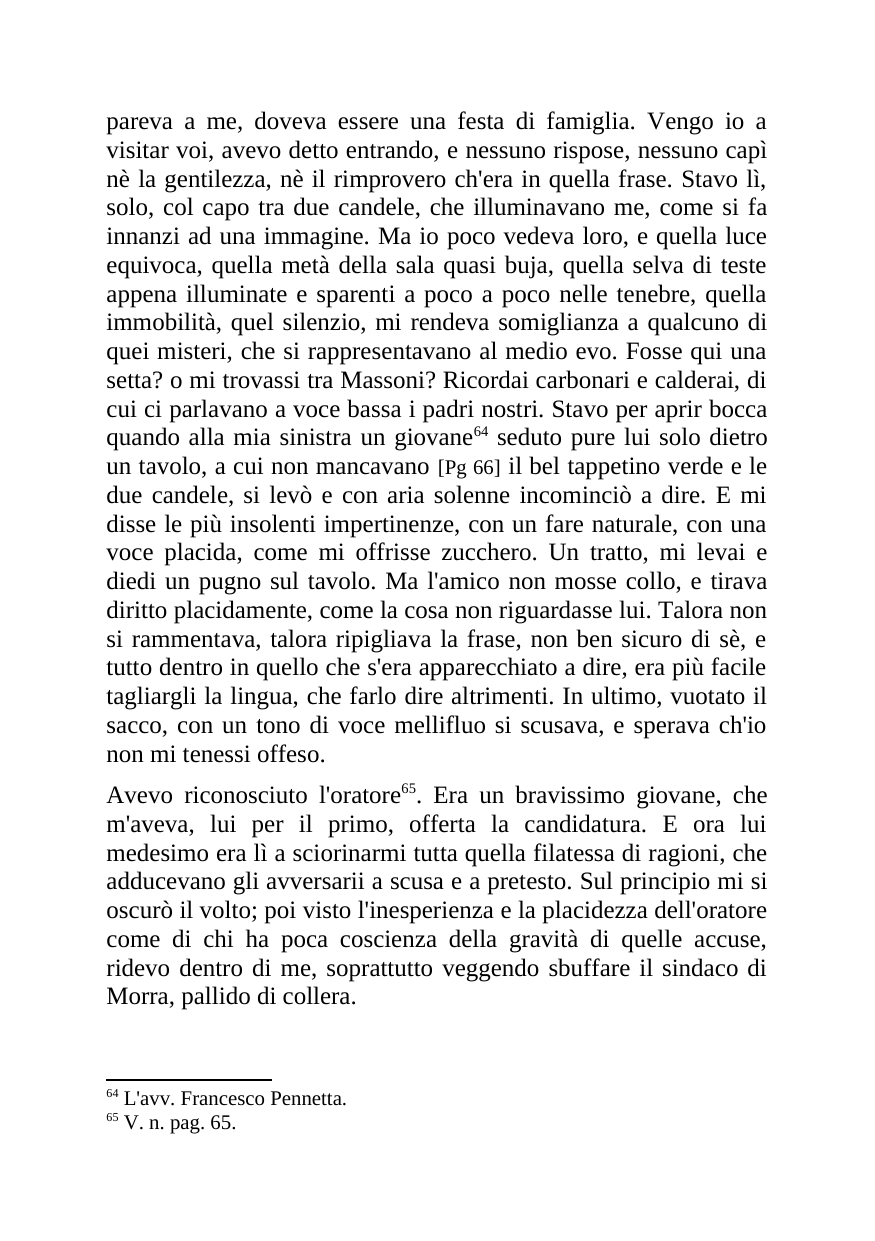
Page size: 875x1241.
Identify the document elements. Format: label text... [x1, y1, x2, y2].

text Avevo riconosciuto l'oratore. Era un bravissimo giovane, che m'aveva, lui per il primo, offerta la candidatura. E ora lui medesimo era lì a sciorinarmi tutta quella filatessa di ragioni, che adducevano gli avversarii a scusa e a pretesto. Sul principio mi si oscurò il volto; poi visto l'inesperienza e la placidezza dell'oratore come di chi ha poca coscienza della gravità di quelle accuse, ridevo dentro di me, soprattutto veggendo sbuffare il sindaco di Morra, pallido di collera. [106, 780, 768, 1010]
text L'avv. Francesco Pennetta. [106, 1086, 768, 1110]
text pareva a me, doveva essere una festa di famiglia. Vengo io a visitar voi, avevo detto entrando, e nessuno rispose, nessuno capì nè la gentilezza, nè il rimprovero ch'era in quella frase. Stavo lì, solo, col capo tra due candele, che illuminavano me, come si fa innanzi ad una immagine. Ma io poco vedeva loro, e quella luce equivoca, quella metà della sala quasi buja, quella selva di teste appena illuminate e sparenti a poco a poco nelle tenebre, quella immobilità, quel silenzio, mi rendeva somiglianza a qualcuno di quei misteri, che si rappresentavano al medio evo. Fosse qui una setta? o mi trovassi tra Massoni? Ricordai carbonari e calderai, di cui ci parlavano a voce bassa i padri nostri. Stavo per aprir bocca quando alla mia sinistra un giovane seduto pure lui solo dietro un tavolo, a cui non mancavano [Pg 66] il bel tappetino verde e le due candele, si levò e con aria solenne incominciò a dire. E mi disse le più insolenti impertinenze, con un fare naturale, con una voce placida, come mi offrisse zucchero. Un tratto, mi levai e diedi un pugno sul tavolo. Ma l'amico non mosse collo, e tirava diritto placidamente, come la cosa non riguardasse lui. Talora non si rammentava, talora ripigliava la frase, non ben sicuro di sè, e tutto dentro in quello che s'era apparecchiato a dire, era più facile tagliargli la lingua, che farlo dire altrimenti. In ultimo, vuotato il sacco, con un tono di voce mellifluo si scusava, e sperava ch'io non mi tenessi offeso. [106, 106, 768, 767]
text V. n. pag. 65. [106, 1110, 768, 1134]
